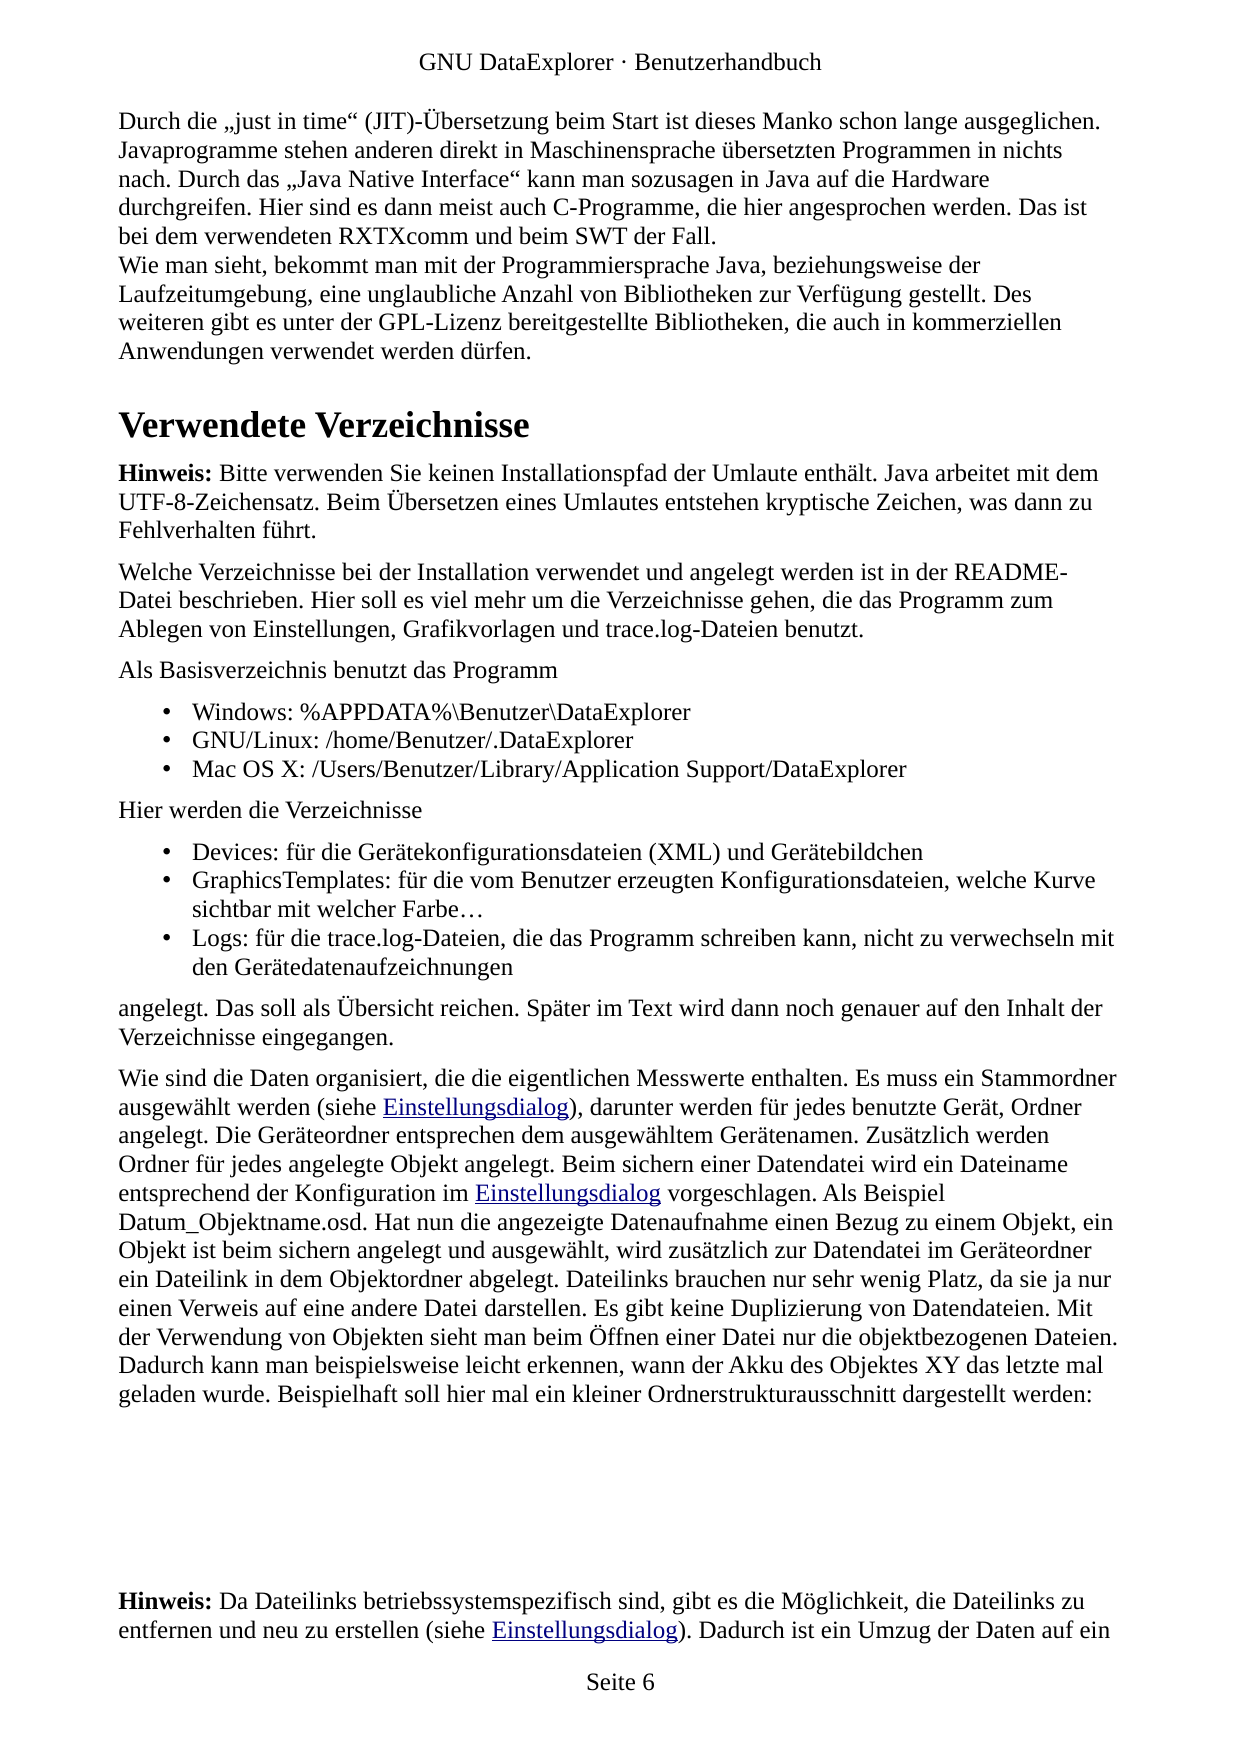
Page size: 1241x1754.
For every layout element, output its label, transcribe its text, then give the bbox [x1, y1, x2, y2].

text Hinweis: Da Dateilinks betriebssystemspezifisch sind, gibt es die Möglichkeit, die Dateilinks zu entfernen und neu zu erstellen (siehe Einstellungsdialog). Dadurch ist ein Umzug der Daten auf ein [118, 1586, 1122, 1644]
text Hier werden die Verzeichnisse [118, 796, 1122, 824]
text angelegt. Das soll als Übersicht reichen. Später im Text wird dann noch genauer auf den Inhalt der Verzeichnisse eingegangen. [118, 993, 1122, 1051]
list Mac OS X: /Users/Benutzer/Library/Application Support/DataExplorer [162, 754, 1122, 783]
text Hinweis: Bitte verwenden Sie keinen Installationspfad der Umlaute enthält. Java arbeitet mit dem UTF-8-Zeichensatz. Beim Übersetzen eines Umlautes entstehen kryptische Zeichen, was dann zu Fehlverhalten führt. [118, 458, 1122, 544]
list Windows: %APPDATA%\Benutzer\DataExplorer [162, 697, 1122, 726]
text Durch die „just in time“ (JIT)-Übersetzung beim Start ist dieses Manko schon lange ausgeglichen. Javaprogramme stehen anderen direkt in Maschinensprache übersetzten Programmen in nichts nach. Durch das „Java Native Interface“ kann man sozusagen in Java auf die Hardware durchgreifen. Hier sind es dann meist auch C-Programme, die hier angesprochen werden. Das ist bei dem verwendeten RXTXcomm und beim SWT der Fall. Wie man sieht, bekommt man mit der Programmiersprache Java, beziehungsweise der Laufzeitumgebung, eine unglaubliche Anzahl von Bibliotheken zur Verfügung gestellt. Des weiteren gibt es unter der GPL-Lizenz bereitgestellte Bibliotheken, die auch in kommerziellen Anwendungen verwendet werden dürfen. [118, 106, 1122, 365]
subtitle Verwendete Verzeichnisse [118, 402, 1122, 446]
list GNU/Linux: /home/Benutzer/.DataExplorer [162, 726, 1122, 754]
list GraphicsTemplates: für die vom Benutzer erzeugten Konfigurationsdateien, welche Kurve sichtbar mit welcher Farbe… [162, 866, 1122, 923]
text Wie sind die Daten organisiert, die die eigentlichen Messwerte enthalten. Es muss ein Stammordner ausgewählt werden (siehe Einstellungsdialog), darunter werden für jedes benutzte Gerät, Ordner angelegt. Die Geräteordner entsprechen dem ausgewähltem Gerätenamen. Zusätzlich werden Ordner für jedes angelegte Objekt angelegt. Beim sichern einer Datendatei wird ein Dateiname entsprechend der Konfiguration im Einstellungsdialog vorgeschlagen. Als Beispiel Datum_Objektname.osd. Hat nun die angezeigte Datenaufnahme einen Bezug zu einem Objekt, ein Objekt ist beim sichern angelegt und ausgewählt, wird zusätzlich zur Datendatei im Geräteordner ein Dateilink in dem Objektordner abgelegt. Dateilinks brauchen nur sehr wenig Platz, da sie ja nur einen Verweis auf eine andere Datei darstellen. Es gibt keine Duplizierung von Datendateien. Mit der Verwendung von Objekten sieht man beim Öffnen einer Datei nur die objektbezogenen Dateien. Dadurch kann man beispielsweise leicht erkennen, wann der Akku des Objektes XY das letzte mal geladen wurde. Beispielhaft soll hier mal ein kleiner Ordnerstrukturausschnitt dargestellt werden: [118, 1063, 1122, 1408]
list Devices: für die Gerätekonfigurationsdateien (XML) und Gerätebildchen [162, 837, 1122, 866]
text Welche Verzeichnisse bei der Installation verwendet und angelegt werden ist in der README-Datei beschrieben. Hier soll es viel mehr um die Verzeichnisse gehen, die das Programm zum Ablegen von Einstellungen, Grafikvorlagen und trace.log-Dateien benutzt. [118, 557, 1122, 643]
list Logs: für die trace.log-Dateien, die das Programm schreiben kann, nicht zu verwechseln mit den Gerätedatenaufzeichnungen [162, 923, 1122, 981]
text Als Basisverzeichnis benutzt das Programm [118, 656, 1122, 684]
